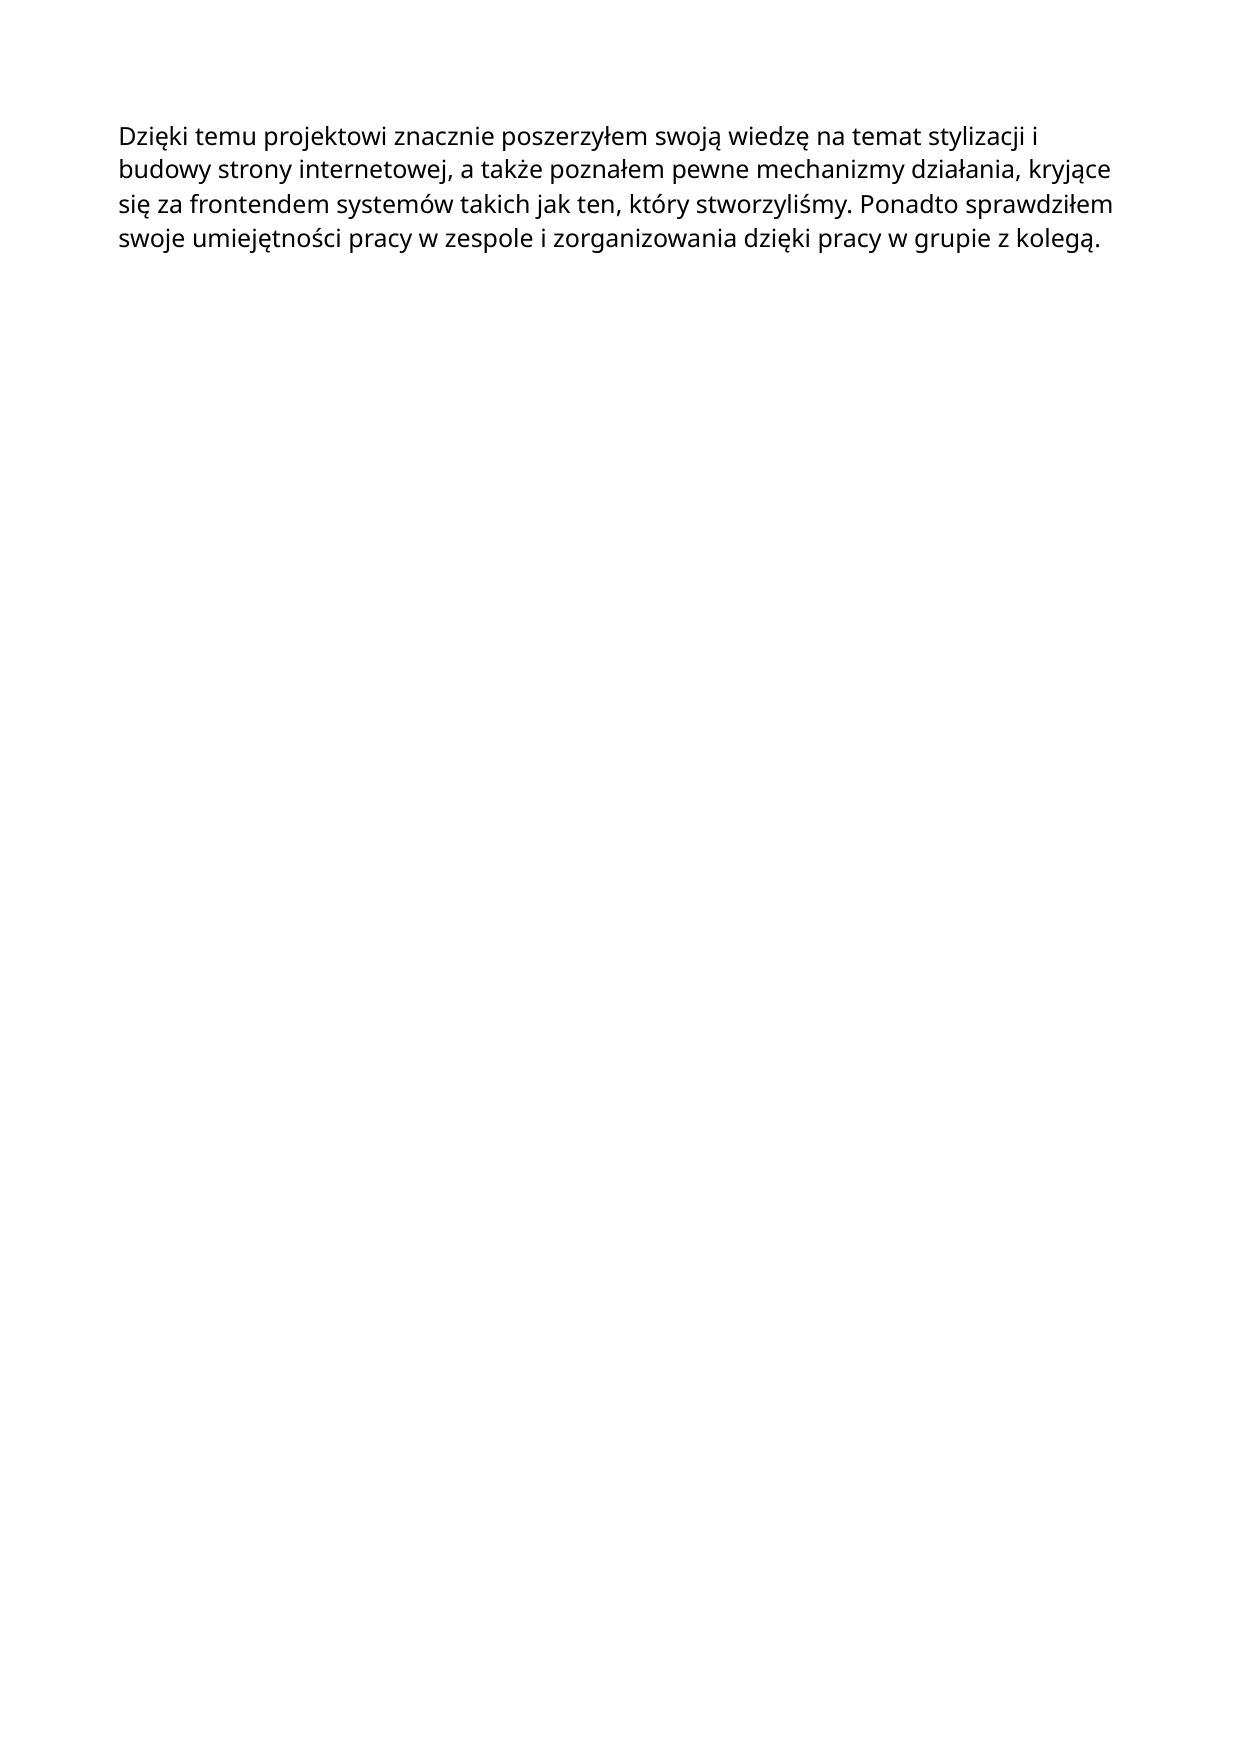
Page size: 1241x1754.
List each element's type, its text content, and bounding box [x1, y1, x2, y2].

text Dzięki temu projektowi znacznie poszerzyłem swoją wiedzę na temat stylizacji i budowy strony internetowej, a także poznałem pewne mechanizmy działania, kryjące się za frontendem systemów takich jak ten, który stworzyliśmy. Ponadto sprawdziłem swoje umiejętności pracy w zespole i zorganizowania dzięki pracy w grupie z kolegą. [118, 118, 1122, 254]
